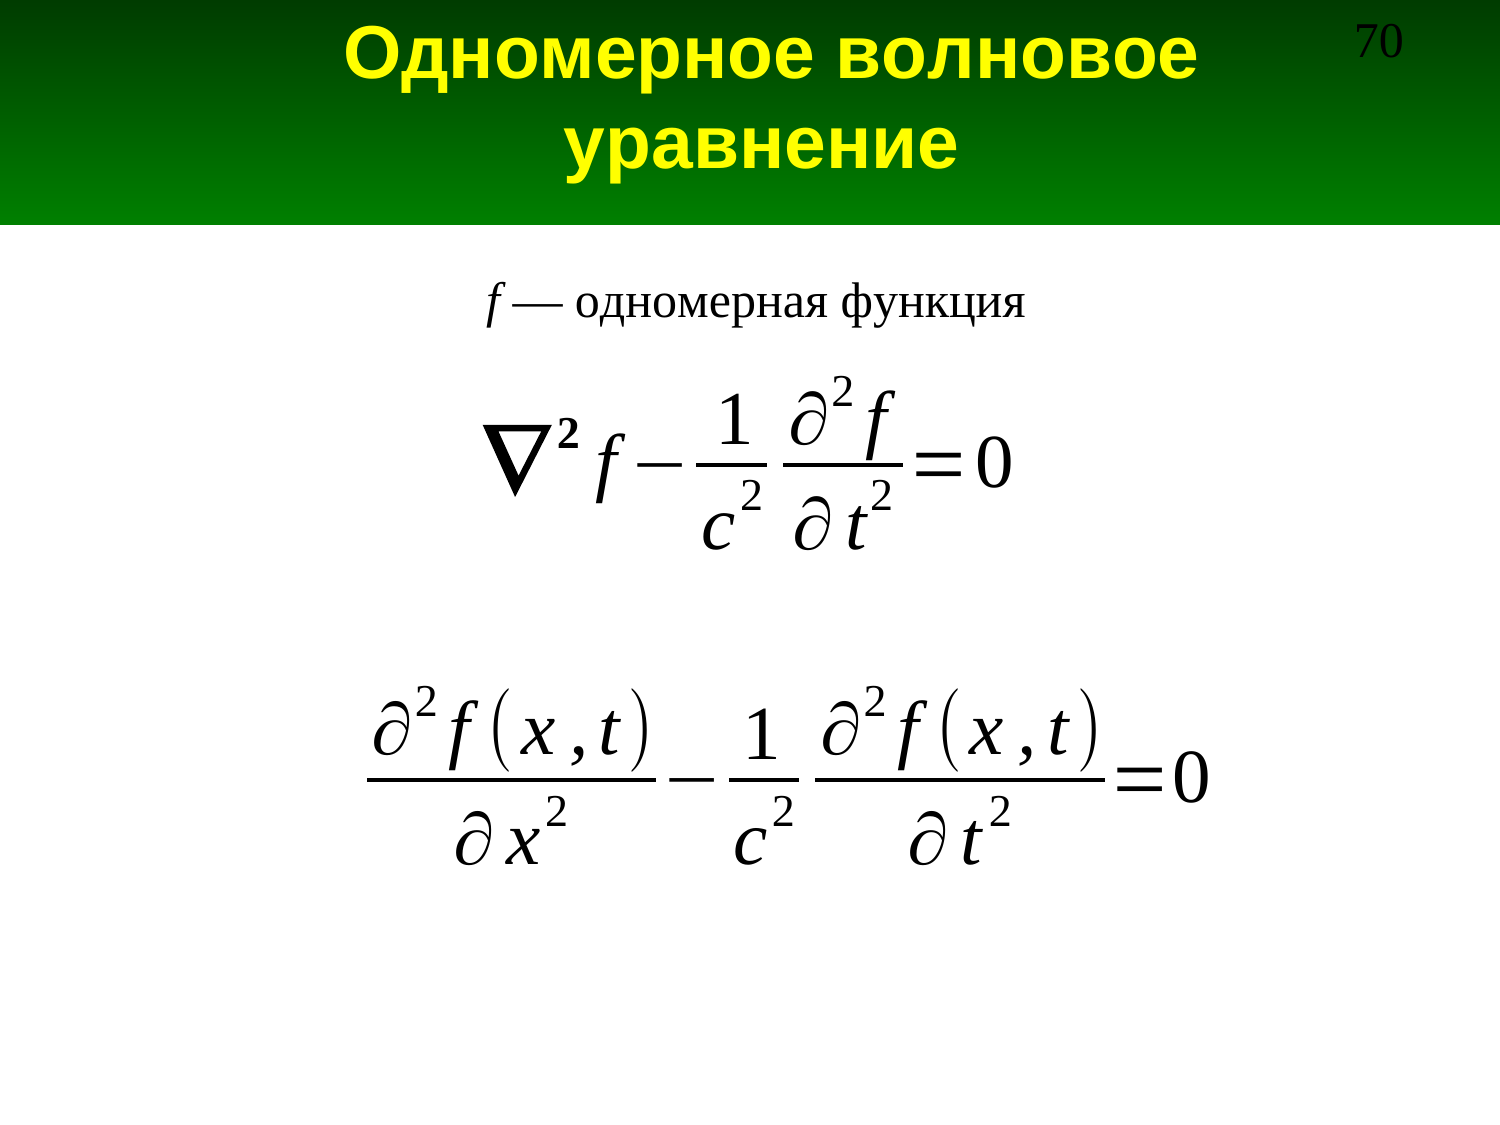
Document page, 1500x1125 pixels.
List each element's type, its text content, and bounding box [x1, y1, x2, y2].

chart [342, 673, 1233, 883]
title Одномерное волновое уравнение [123, 0, 1399, 192]
text_box f — одномерная функция [471, 259, 1040, 335]
chart [460, 363, 1033, 567]
